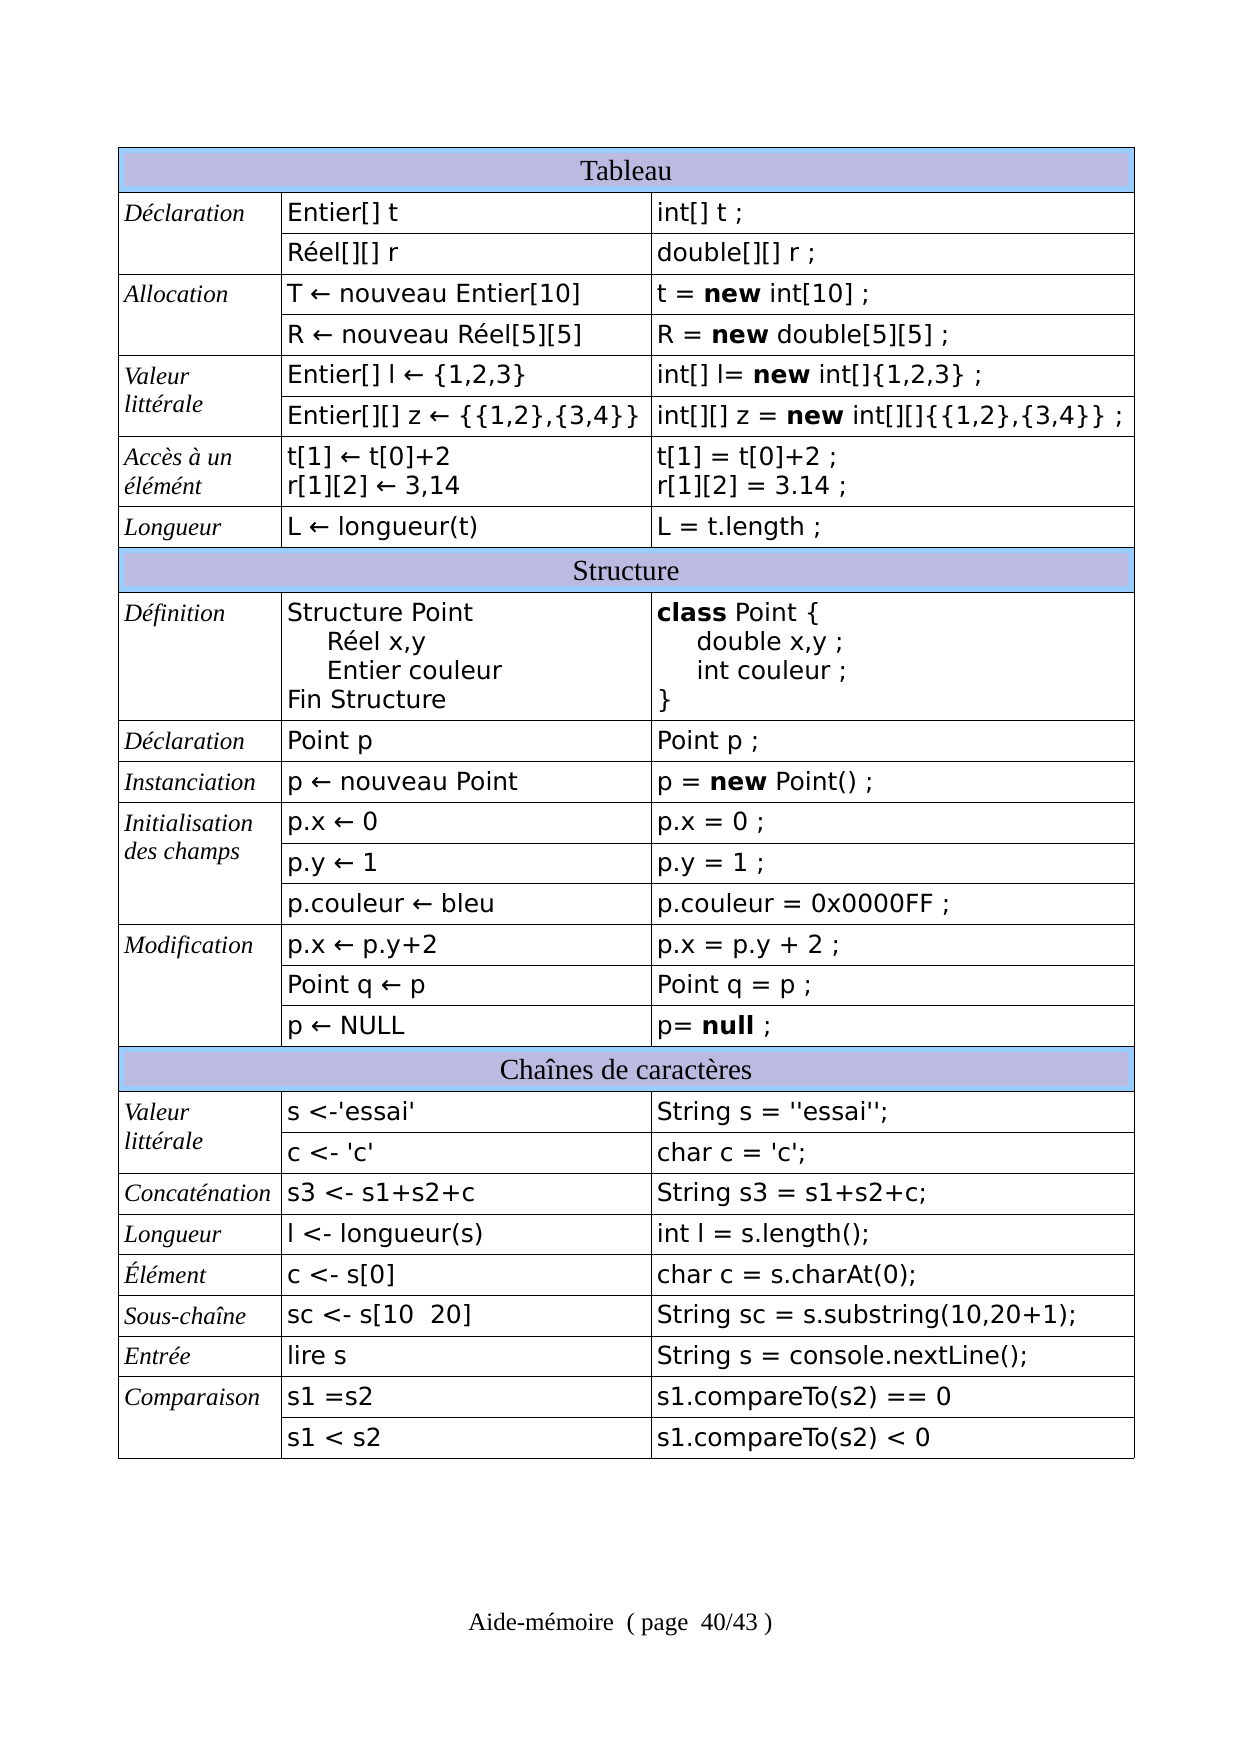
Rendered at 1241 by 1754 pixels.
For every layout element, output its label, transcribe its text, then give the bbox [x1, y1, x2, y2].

table_cell String s3 = s1+s2+c; [652, 1174, 1134, 1213]
table_cell class Point { double x,y ; int couleur ; } [652, 593, 1134, 720]
table_cell Accès à un élémént [119, 437, 281, 506]
table_cell L = t.length ; [652, 507, 1134, 547]
table_cell Entrée [119, 1337, 281, 1376]
table_cell Élément [119, 1255, 281, 1295]
table_cell Valeur littérale [119, 356, 281, 436]
table_cell int[] t ; [652, 193, 1134, 233]
table_cell char c = 'c'; [652, 1133, 1134, 1173]
table_cell int[][] z = new int[][]{{1,2},{3,4}} ; [652, 397, 1134, 436]
table_cell Point p [282, 721, 651, 761]
table_cell c <- 'c' [282, 1133, 651, 1173]
table_cell lire s [282, 1337, 651, 1376]
table_cell R ← nouveau Réel[5][5] [282, 315, 651, 355]
table_cell t = new int[10] ; [652, 275, 1134, 314]
table_cell Chaînes de caractères [119, 1047, 1134, 1091]
table_cell t[1] ← t[0]+2 r[1][2] ← 3,14 [282, 437, 651, 506]
table_cell s1 =s2 [282, 1377, 651, 1417]
table_cell Valeur littérale [119, 1092, 281, 1173]
table_cell p.x = 0 ; [652, 803, 1134, 842]
table_cell T ← nouveau Entier[10] [282, 275, 651, 314]
table_cell Entier[] t [282, 193, 651, 233]
table_cell double[][] r ; [652, 234, 1134, 273]
table_cell p.couleur ← bleu [282, 884, 651, 924]
table_cell p.x ← 0 [282, 803, 651, 842]
table_cell Déclaration [119, 721, 281, 761]
table_cell int l = s.length(); [652, 1215, 1134, 1254]
table_cell Point p ; [652, 721, 1134, 761]
table_cell t[1] = t[0]+2 ; r[1][2] = 3.14 ; [652, 437, 1134, 506]
table_cell Longueur [119, 1215, 281, 1254]
table_cell p ← NULL [282, 1006, 651, 1046]
table_cell Entier[][] z ← {{1,2},{3,4}} [282, 397, 651, 436]
table_cell s <-'essai' [282, 1092, 651, 1132]
table_cell p.y ← 1 [282, 844, 651, 883]
table_cell R = new double[5][5] ; [652, 315, 1134, 355]
table_cell Définition [119, 593, 281, 720]
table_cell Modification [119, 925, 281, 1046]
table_cell Point q ← p [282, 966, 651, 1005]
table_cell Point q = p ; [652, 966, 1134, 1005]
table_cell Déclaration [119, 193, 281, 273]
table_cell c <- s[0] [282, 1255, 651, 1295]
table_cell s1.compareTo(s2) == 0 [652, 1377, 1134, 1417]
table_cell Initialisation des champs [119, 803, 281, 924]
table_cell s1 < s2 [282, 1418, 651, 1458]
table_cell String s = console.nextLine(); [652, 1337, 1134, 1376]
table_cell int[] l= new int[]{1,2,3} ; [652, 356, 1134, 396]
table_cell sc <- s[10 20] [282, 1296, 651, 1336]
table_cell Concaténation [119, 1174, 281, 1213]
table_cell Structure [119, 548, 1134, 592]
table_cell p.y = 1 ; [652, 844, 1134, 883]
table_cell Réel[][] r [282, 234, 651, 273]
table_cell Instanciation [119, 762, 281, 802]
table_cell p = new Point() ; [652, 762, 1134, 802]
table_cell p ← nouveau Point [282, 762, 651, 802]
table_cell L ← longueur(t) [282, 507, 651, 547]
table_cell p= null ; [652, 1006, 1134, 1046]
table_cell Longueur [119, 507, 281, 547]
table_cell p.couleur = 0x0000FF ; [652, 884, 1134, 924]
table_cell Entier[] l ← {1,2,3} [282, 356, 651, 396]
table_cell s3 <- s1+s2+c [282, 1174, 651, 1213]
table_cell String s = ''essai''; [652, 1092, 1134, 1132]
table_cell Comparaison [119, 1377, 281, 1458]
table_cell p.x = p.y + 2 ; [652, 925, 1134, 965]
table_cell p.x ← p.y+2 [282, 925, 651, 965]
table_cell s1.compareTo(s2) < 0 [652, 1418, 1134, 1458]
table_cell Structure Point Réel x,y Entier couleur Fin Structure [282, 593, 651, 720]
table_cell l <- longueur(s) [282, 1215, 651, 1254]
table_cell char c = s.charAt(0); [652, 1255, 1134, 1295]
table_header Tableau [119, 148, 1134, 192]
table_cell Allocation [119, 275, 281, 355]
table_cell Sous-chaîne [119, 1296, 281, 1336]
table_cell String sc = s.substring(10,20+1); [652, 1296, 1134, 1336]
